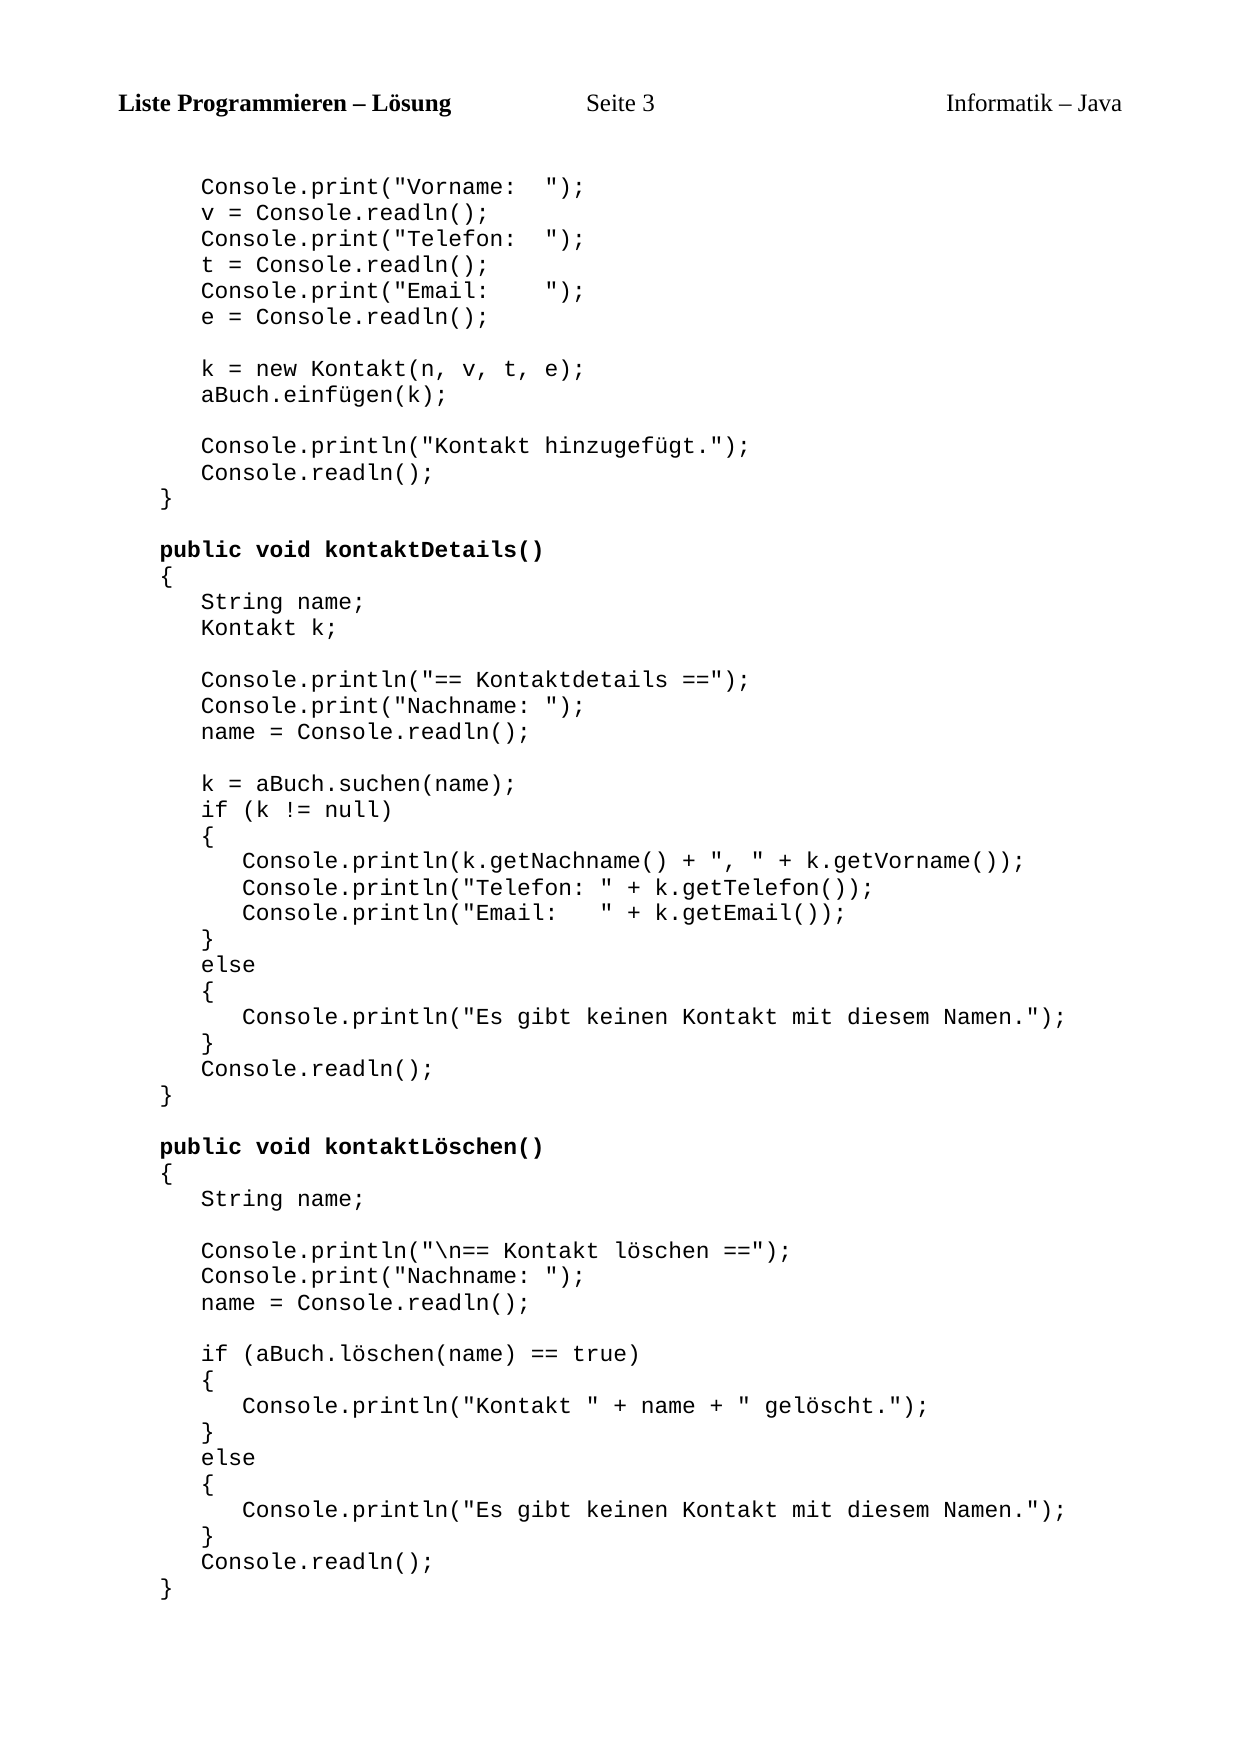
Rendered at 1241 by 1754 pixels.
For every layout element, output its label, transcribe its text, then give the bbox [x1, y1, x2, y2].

text public void kontaktLöschen() { String name; Console.println("\n== Kontakt löschen =="); Console.print("Nachname: "); name = Console.readln(); if (aBuch.löschen(name) == true) { Console.println("Kontakt " + name + " gelöscht."); } else { Console.println("Es gibt keinen Kontakt mit diesem Namen."); } Console.readln(); } [118, 1135, 1122, 1628]
text } [118, 928, 1122, 954]
text Console.println("== Kontaktdetails =="); [118, 668, 1122, 694]
text public void kontaktDetails() [118, 539, 1122, 564]
text { [118, 564, 1122, 591]
text v = Console.readln(); [118, 201, 1122, 227]
text Console.readln(); [118, 1057, 1122, 1083]
text Console.print("Nachname: "); [118, 694, 1122, 720]
text else [118, 954, 1122, 979]
text aBuch.einfügen(k); [118, 383, 1122, 409]
text { [118, 979, 1122, 1006]
text k = new Kontakt(n, v, t, e); [118, 357, 1122, 383]
text String name; [118, 591, 1122, 616]
text Console.println(k.getNachname() + ", " + k.getVorname()); [118, 850, 1122, 876]
text Console.println("Es gibt keinen Kontakt mit diesem Namen."); [118, 1006, 1122, 1031]
text Console.print("Email: "); [118, 279, 1122, 305]
text } [118, 1083, 1122, 1109]
text t = Console.readln(); [118, 253, 1122, 279]
text } [118, 1031, 1122, 1057]
text name = Console.readln(); [118, 720, 1122, 746]
text e = Console.readln(); [118, 305, 1122, 331]
text Console.println("Email: " + k.getEmail()); [118, 902, 1122, 928]
text Kontakt k; [118, 616, 1122, 642]
text } [118, 487, 1122, 513]
text Console.println("Kontakt hinzugefügt."); [118, 435, 1122, 461]
text { [118, 824, 1122, 850]
text Console.readln(); [118, 461, 1122, 487]
text Console.print("Vorname: "); [118, 176, 1122, 201]
text Console.print("Telefon: "); [118, 227, 1122, 253]
text k = aBuch.suchen(name); [118, 772, 1122, 798]
text if (k != null) [118, 798, 1122, 824]
text Console.println("Telefon: " + k.getTelefon()); [118, 876, 1122, 902]
